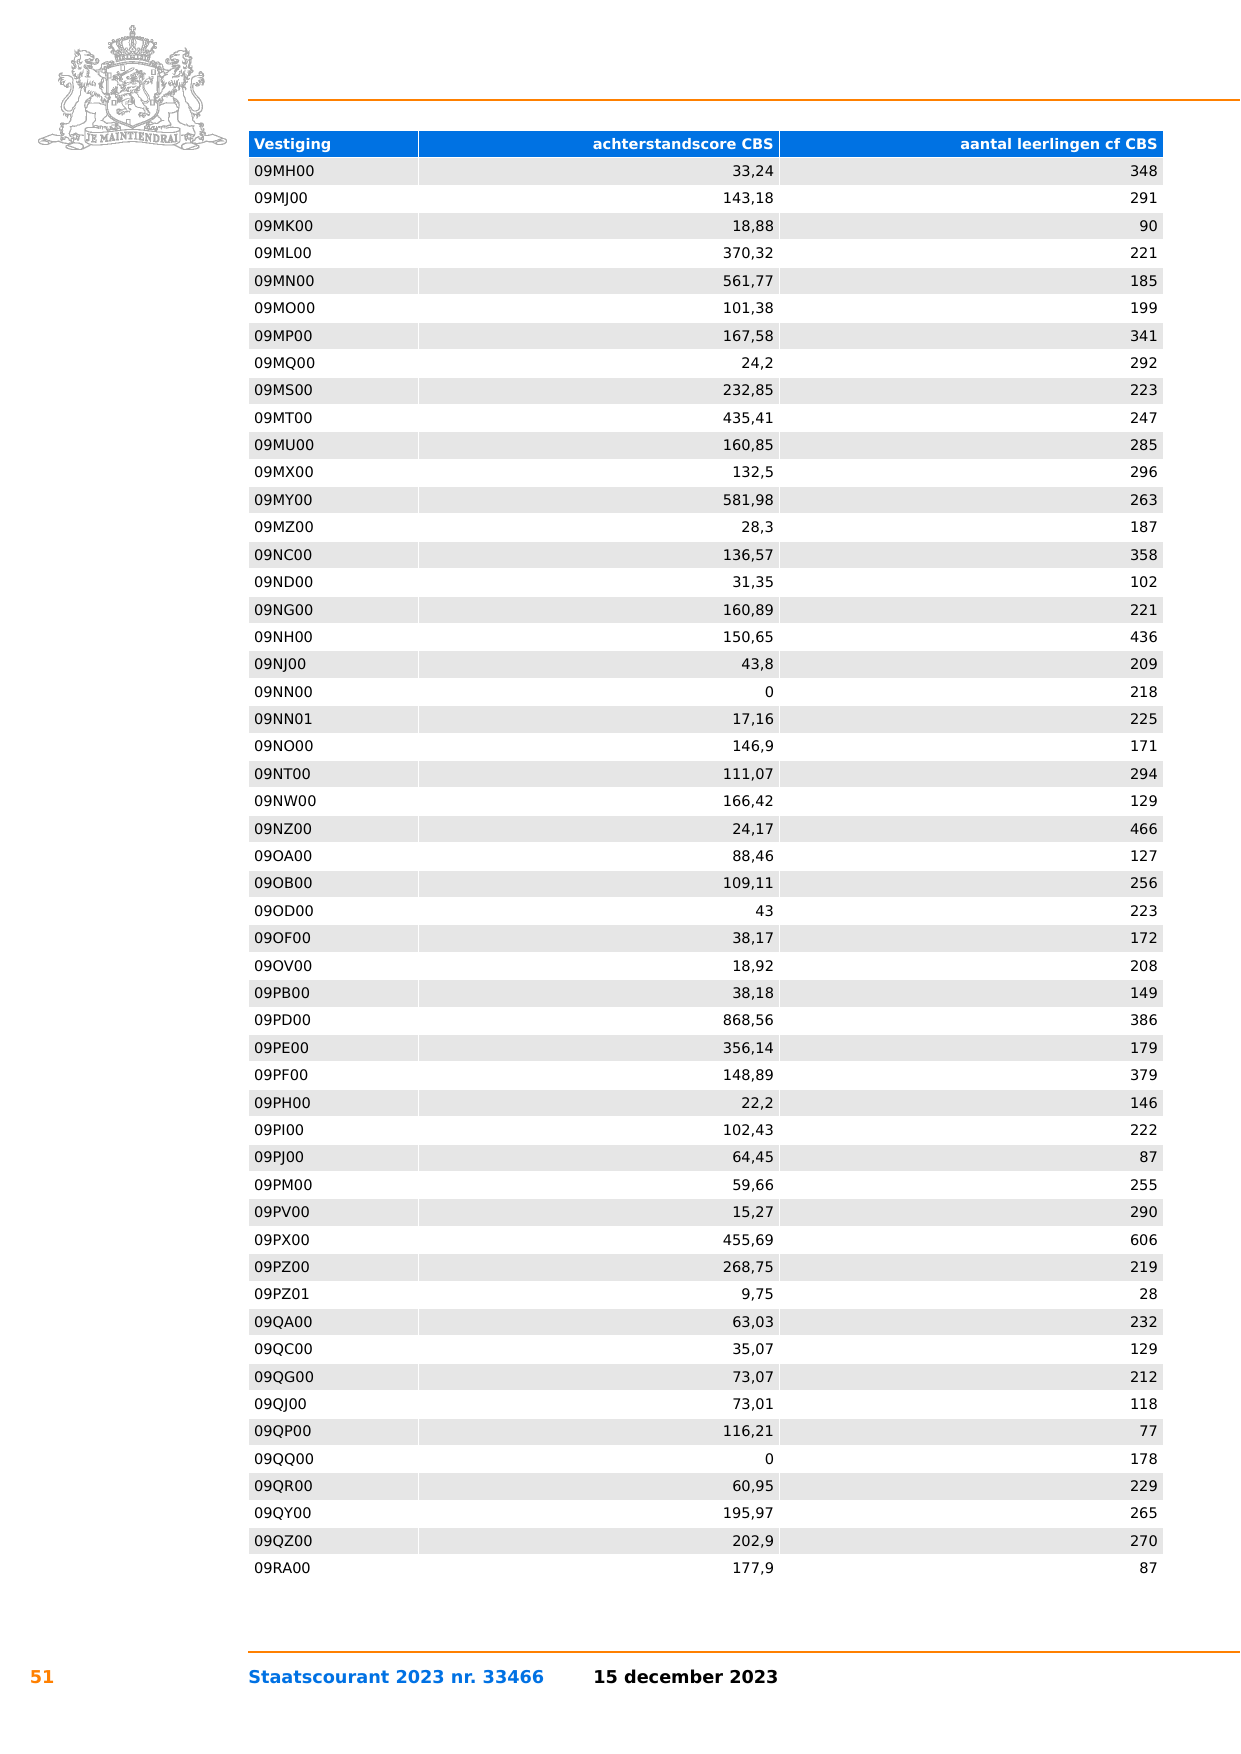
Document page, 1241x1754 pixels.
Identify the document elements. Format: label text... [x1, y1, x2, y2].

table_cell 77 [780, 1419, 1163, 1445]
table_cell 09OB00 [249, 871, 418, 897]
table_cell 127 [780, 843, 1163, 869]
table_cell 09QZ00 [249, 1528, 418, 1554]
table_cell 09MJ00 [249, 186, 418, 212]
table_header aantal leerlingen cf CBS [780, 131, 1163, 157]
table_cell 348 [780, 158, 1163, 185]
table_cell 09NW00 [249, 789, 418, 815]
table_cell 232,85 [419, 378, 779, 404]
table_cell 296 [780, 460, 1163, 486]
table_cell 291 [780, 186, 1163, 212]
table_cell 255 [780, 1172, 1163, 1198]
table_cell 90 [780, 213, 1163, 239]
table_cell 219 [780, 1254, 1163, 1281]
table_cell 09ML00 [249, 241, 418, 267]
table_cell 09NN00 [249, 679, 418, 705]
table_cell 09MP00 [249, 323, 418, 349]
table_cell 290 [780, 1199, 1163, 1226]
table_cell 379 [780, 1063, 1163, 1089]
table_cell 136,57 [419, 542, 779, 568]
table_cell 221 [780, 597, 1163, 623]
table_cell 09NH00 [249, 624, 418, 650]
table_cell 118 [780, 1391, 1163, 1417]
table_cell 370,32 [419, 241, 779, 267]
table_cell 292 [780, 350, 1163, 376]
table_cell 88,46 [419, 843, 779, 869]
table_cell 270 [780, 1528, 1163, 1554]
table_cell 109,11 [419, 871, 779, 897]
table_cell 225 [780, 706, 1163, 733]
table_cell 43,8 [419, 651, 779, 678]
table_cell 171 [780, 734, 1163, 760]
table_cell 09QC00 [249, 1336, 418, 1363]
table_cell 09QG00 [249, 1364, 418, 1390]
table_cell 09OA00 [249, 843, 418, 869]
table_cell 129 [780, 1336, 1163, 1363]
table_cell 132,5 [419, 460, 779, 486]
table_cell 09MZ00 [249, 515, 418, 541]
table_cell 09NN01 [249, 706, 418, 733]
table_cell 185 [780, 268, 1163, 294]
table_cell 22,2 [419, 1090, 779, 1116]
table_cell 09QP00 [249, 1419, 418, 1445]
table_cell 09NJ00 [249, 651, 418, 678]
table_cell 09NG00 [249, 597, 418, 623]
table_cell 386 [780, 1008, 1163, 1034]
table_cell 73,01 [419, 1391, 779, 1417]
table_cell 160,89 [419, 597, 779, 623]
table_cell 09PE00 [249, 1035, 418, 1061]
table_cell 38,18 [419, 980, 779, 1007]
table_cell 436 [780, 624, 1163, 650]
table_cell 28,3 [419, 515, 779, 541]
table_cell 09MU00 [249, 432, 418, 459]
table_cell 265 [780, 1501, 1163, 1527]
table_cell 341 [780, 323, 1163, 349]
table_cell 209 [780, 651, 1163, 678]
table_cell 212 [780, 1364, 1163, 1390]
table_cell 09PB00 [249, 980, 418, 1007]
table_cell 15,27 [419, 1199, 779, 1226]
table_cell 09PM00 [249, 1172, 418, 1198]
table_cell 09PJ00 [249, 1145, 418, 1171]
table_cell 64,45 [419, 1145, 779, 1171]
table_cell 24,17 [419, 816, 779, 842]
table_cell 33,24 [419, 158, 779, 185]
table_cell 221 [780, 241, 1163, 267]
table_cell 09QA00 [249, 1309, 418, 1335]
table_cell 09PH00 [249, 1090, 418, 1116]
table_cell 172 [780, 925, 1163, 952]
table_cell 09MQ00 [249, 350, 418, 376]
table_cell 129 [780, 789, 1163, 815]
table_cell 285 [780, 432, 1163, 459]
table_cell 09PZ01 [249, 1282, 418, 1308]
table_cell 09PV00 [249, 1199, 418, 1226]
table_cell 187 [780, 515, 1163, 541]
table_cell 178 [780, 1446, 1163, 1472]
table_cell 247 [780, 405, 1163, 431]
table_cell 146,9 [419, 734, 779, 760]
table_cell 166,42 [419, 789, 779, 815]
table_cell 09MT00 [249, 405, 418, 431]
table_cell 177,9 [419, 1556, 779, 1582]
table_cell 179 [780, 1035, 1163, 1061]
table_cell 09MO00 [249, 295, 418, 322]
table_cell 09MY00 [249, 487, 418, 513]
table_cell 87 [780, 1556, 1163, 1582]
table_cell 358 [780, 542, 1163, 568]
table_cell 195,97 [419, 1501, 779, 1527]
table_cell 202,9 [419, 1528, 779, 1554]
table_cell 09MN00 [249, 268, 418, 294]
table_cell 63,03 [419, 1309, 779, 1335]
table_cell 09PD00 [249, 1008, 418, 1034]
table_cell 435,41 [419, 405, 779, 431]
table_cell 31,35 [419, 569, 779, 596]
table_header achterstandscore CBS [419, 131, 779, 157]
table_cell 43 [419, 898, 779, 924]
table_cell 09PF00 [249, 1063, 418, 1089]
table_cell 868,56 [419, 1008, 779, 1034]
table_cell 38,17 [419, 925, 779, 952]
table_cell 294 [780, 761, 1163, 787]
table_cell 218 [780, 679, 1163, 705]
table_cell 223 [780, 898, 1163, 924]
table_cell 223 [780, 378, 1163, 404]
table_cell 455,69 [419, 1227, 779, 1253]
table_cell 143,18 [419, 186, 779, 212]
table_cell 102 [780, 569, 1163, 596]
table_cell 146 [780, 1090, 1163, 1116]
table_cell 256 [780, 871, 1163, 897]
table_cell 356,14 [419, 1035, 779, 1061]
table_cell 268,75 [419, 1254, 779, 1281]
table_cell 09RA00 [249, 1556, 418, 1582]
table_cell 09MH00 [249, 158, 418, 185]
table_cell 09OD00 [249, 898, 418, 924]
table_cell 87 [780, 1145, 1163, 1171]
table_cell 09OF00 [249, 925, 418, 952]
table_cell 111,07 [419, 761, 779, 787]
table_cell 606 [780, 1227, 1163, 1253]
table_cell 9,75 [419, 1282, 779, 1308]
table_cell 150,65 [419, 624, 779, 650]
table_cell 09QR00 [249, 1473, 418, 1500]
table_cell 09PX00 [249, 1227, 418, 1253]
table_header Vestiging [249, 131, 418, 157]
table_cell 232 [780, 1309, 1163, 1335]
table_cell 09PI00 [249, 1117, 418, 1143]
table_cell 18,92 [419, 953, 779, 979]
table_cell 148,89 [419, 1063, 779, 1089]
table_cell 09QY00 [249, 1501, 418, 1527]
table_cell 263 [780, 487, 1163, 513]
table_cell 09PZ00 [249, 1254, 418, 1281]
table_cell 09NT00 [249, 761, 418, 787]
table_cell 160,85 [419, 432, 779, 459]
table_cell 116,21 [419, 1419, 779, 1445]
table_cell 09ND00 [249, 569, 418, 596]
table_cell 101,38 [419, 295, 779, 322]
table_cell 09QQ00 [249, 1446, 418, 1472]
table_cell 17,16 [419, 706, 779, 733]
table_cell 73,07 [419, 1364, 779, 1390]
table_cell 229 [780, 1473, 1163, 1500]
table_cell 28 [780, 1282, 1163, 1308]
table_cell 167,58 [419, 323, 779, 349]
table_cell 09MS00 [249, 378, 418, 404]
table_cell 581,98 [419, 487, 779, 513]
table_cell 0 [419, 679, 779, 705]
table_cell 18,88 [419, 213, 779, 239]
table_cell 59,66 [419, 1172, 779, 1198]
table_cell 102,43 [419, 1117, 779, 1143]
table_cell 35,07 [419, 1336, 779, 1363]
table_cell 09NO00 [249, 734, 418, 760]
table_cell 09QJ00 [249, 1391, 418, 1417]
table_cell 60,95 [419, 1473, 779, 1500]
table_cell 208 [780, 953, 1163, 979]
table_cell 149 [780, 980, 1163, 1007]
table_cell 09MX00 [249, 460, 418, 486]
table_cell 561,77 [419, 268, 779, 294]
table_cell 0 [419, 1446, 779, 1472]
table_cell 09OV00 [249, 953, 418, 979]
table_cell 466 [780, 816, 1163, 842]
table_cell 199 [780, 295, 1163, 322]
table_cell 09NZ00 [249, 816, 418, 842]
table_cell 09NC00 [249, 542, 418, 568]
picture [38, 25, 227, 150]
table_cell 222 [780, 1117, 1163, 1143]
table_cell 24,2 [419, 350, 779, 376]
table_cell 09MK00 [249, 213, 418, 239]
